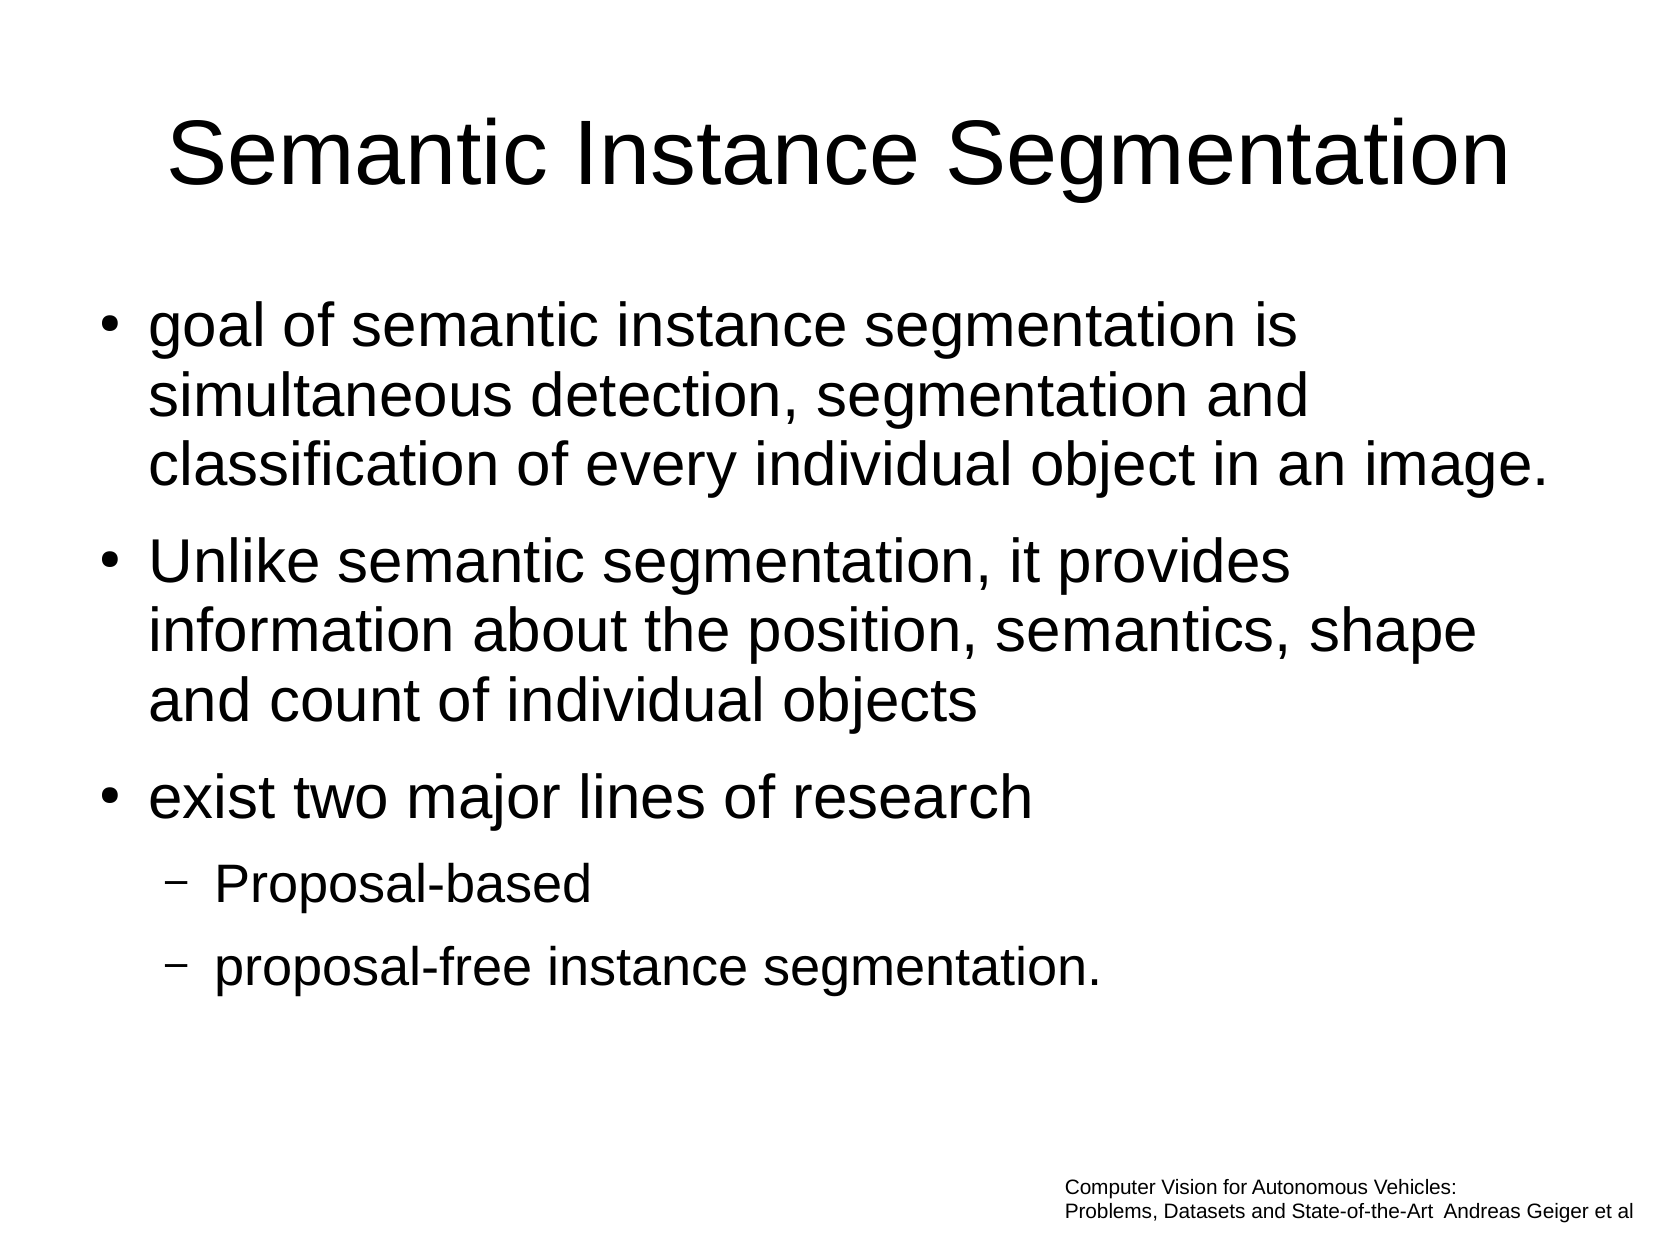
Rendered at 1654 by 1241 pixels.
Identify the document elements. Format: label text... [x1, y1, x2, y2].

list goal of semantic instance segmentation is simultaneous detection, segmentation and classification of every individual object in an image. Unlike semantic segmentation, it provides information about the position, semantics, shape and count of individual objects exist two major lines of research Proposal-based proposal-free instance segmentation. [82, 290, 1571, 1010]
title Semantic Instance Segmentation [82, 49, 1571, 257]
text_box Computer Vision for Autonomous Vehicles: Problems, Datasets and State-of-the-Art Andreas Geiger et al [1050, 1168, 1654, 1231]
